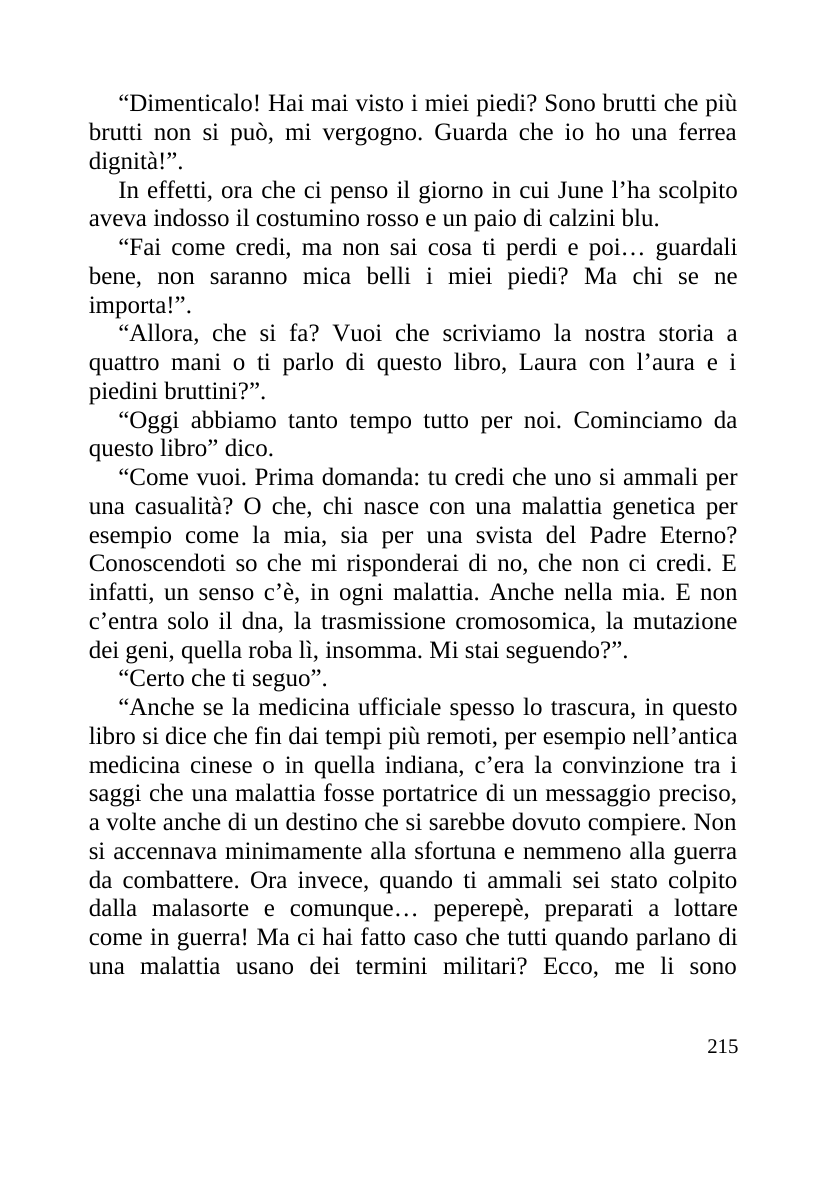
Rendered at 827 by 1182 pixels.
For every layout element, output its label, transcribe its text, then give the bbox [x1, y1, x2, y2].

text “Anche se la medicina ufficiale spesso lo trascura, in questo libro si dice che fin dai tempi più remoti, per esempio nell’antica medicina cinese o in quella indiana, c’era la convinzione tra i saggi che una malattia fosse portatrice di un messaggio preciso, a volte anche di un destino che si sarebbe dovuto compiere. Non si accennava minimamente alla sfortuna e nemmeno alla guerra da combattere. Ora invece, quando ti ammali sei stato colpito dalla malasorte e comunque… peperepè, preparati a lottare come in guerra! Ma ci hai fatto caso che tutti quando parlano di una malattia usano dei termini militari? Ecco, me li sono [88, 692, 738, 980]
text “Certo che ti seguo”. [88, 663, 738, 692]
text In effetti, ora che ci penso il giorno in cui June l’ha scolpito aveva indosso il costumino rosso e un paio di calzini blu. [88, 175, 738, 232]
text “Fai come credi, ma non sai cosa ti perdi e poi… guardali bene, non saranno mica belli i miei piedi? Ma chi se ne importa!”. [88, 232, 738, 318]
text “Dimenticalo! Hai mai visto i miei piedi? Sono brutti che più brutti non si può, mi vergogno. Guarda che io ho una ferrea dignità!”. [88, 88, 738, 175]
text “Allora, che si fa? Vuoi che scriviamo la nostra storia a quattro mani o ti parlo di questo libro, Laura con l’aura e i piedini bruttini?”. [88, 318, 738, 405]
text “Come vuoi. Prima domanda: tu credi che uno si ammali per una casualità? O che, chi nasce con una malattia genetica per esempio come la mia, sia per una svista del Padre Eterno? Conoscendoti so che mi risponderai di no, che non ci credi. E infatti, un senso c’è, in ogni malattia. Anche nella mia. E non c’entra solo il dna, la trasmissione cromosomica, la mutazione dei geni, quella roba lì, insomma. Mi stai seguendo?”. [88, 462, 738, 663]
text “Oggi abbiamo tanto tempo tutto per noi. Cominciamo da questo libro” dico. [88, 405, 738, 462]
